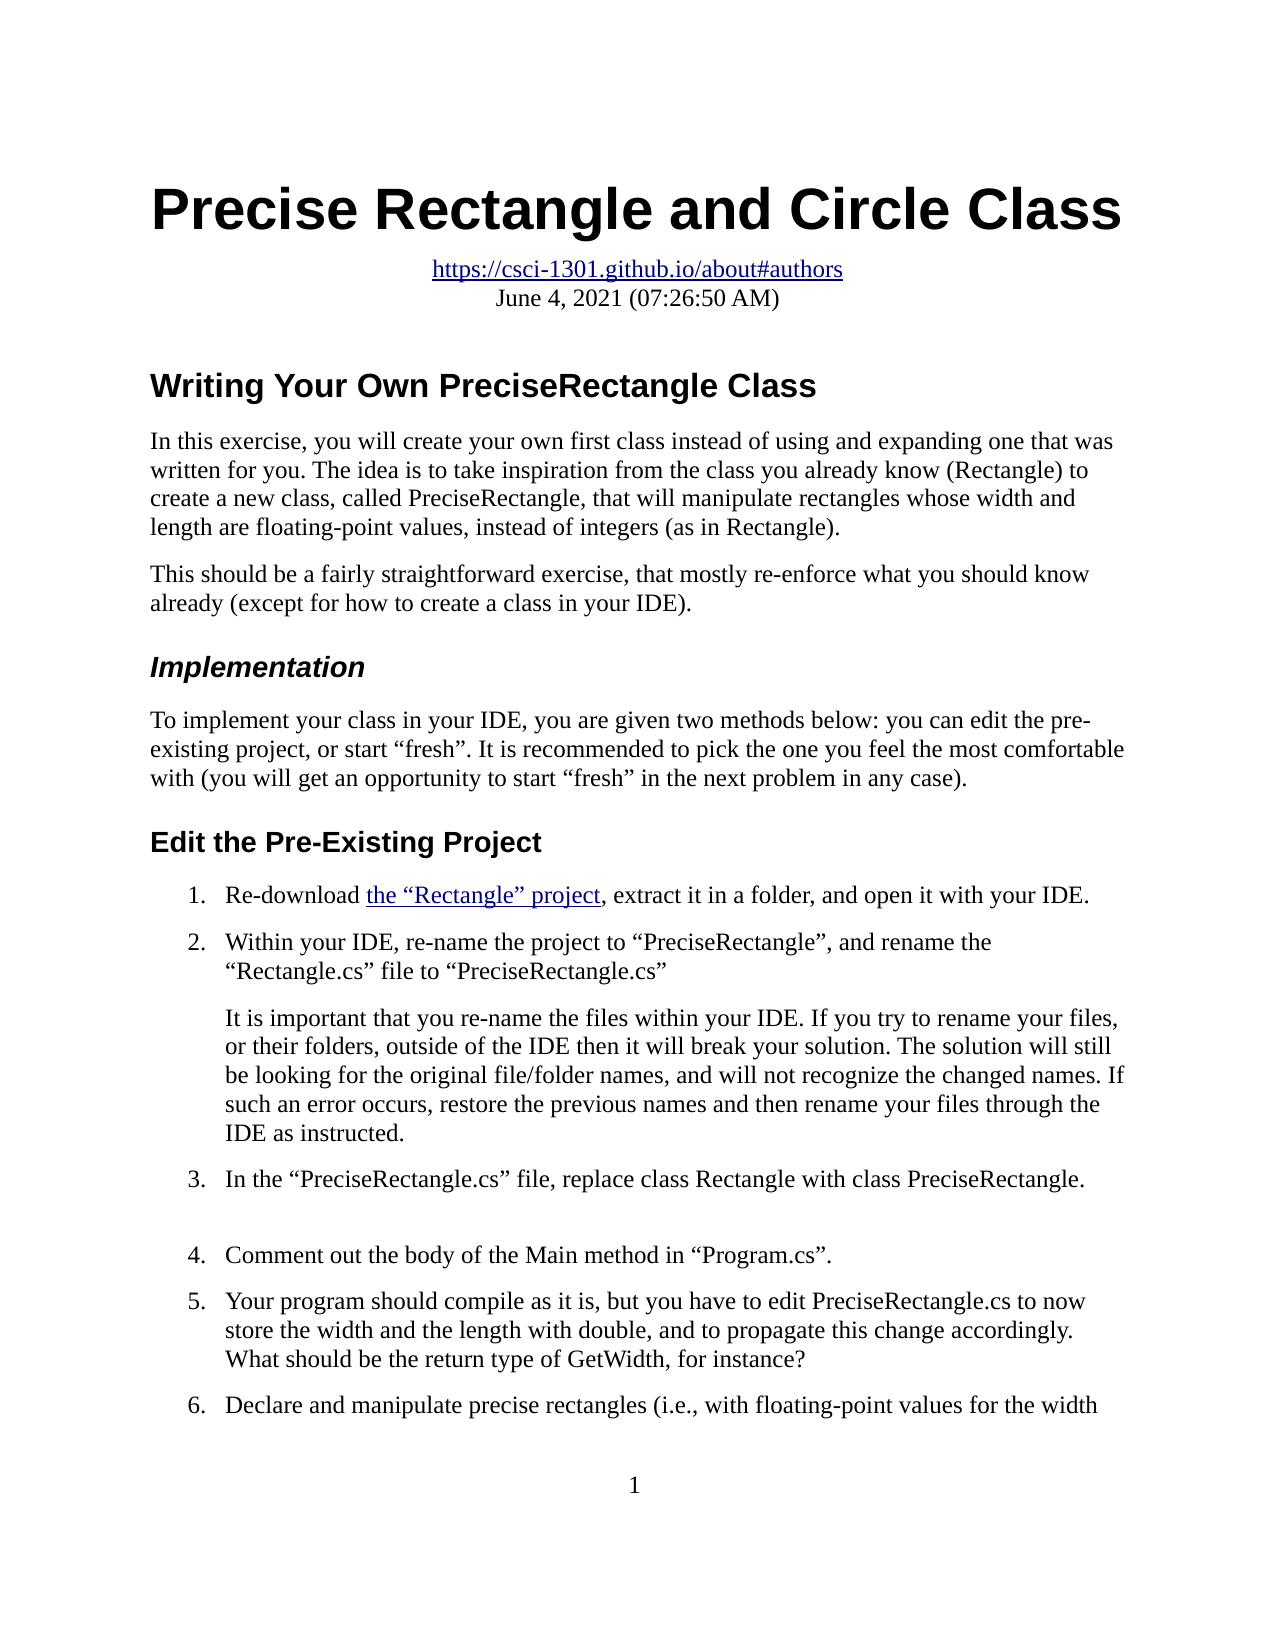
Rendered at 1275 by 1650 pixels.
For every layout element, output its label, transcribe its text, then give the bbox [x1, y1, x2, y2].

text June 4, 2021 (07:26:50 AM) [150, 283, 1125, 312]
list Comment out the body of the Main method in “Program.cs”. [187, 1240, 1125, 1268]
list Declare and manipulate precise rectangles (i.e., with floating-point values for the width [187, 1391, 1125, 1419]
subtitle Edit the Pre-Existing Project [150, 826, 1125, 859]
text In this exercise, you will create your own first class instead of using and expanding one that was written for you. The idea is to take inspiration from the class you already know (Rectangle) to create a new class, called PreciseRectangle, that will manipulate rectangles whose width and length are floating-point values, instead of integers (as in Rectangle). [150, 426, 1125, 541]
list Re-download the “Rectangle” project, extract it in a folder, and open it with your IDE. [187, 881, 1125, 909]
list Within your IDE, re-name the project to “PreciseRectangle”, and rename the “Rectangle.cs” file to “PreciseRectangle.cs” [187, 927, 1125, 985]
text This should be a fairly straightforward exercise, that mostly re-enforce what you should know already (except for how to create a class in your IDE). [150, 559, 1125, 616]
subtitle Implementation [150, 650, 1125, 684]
list In the “PreciseRectangle.cs” file, replace class Rectangle with class PreciseRectangle. [187, 1164, 1125, 1222]
text https://csci-1301.github.io/about#authors [150, 254, 1125, 283]
subtitle Writing Your Own PreciseRectangle Class [150, 366, 1125, 404]
title Precise Rectangle and Circle Class [150, 175, 1125, 242]
text To implement your class in your IDE, you are given two methods below: you can edit the pre-existing project, or start “fresh”. It is recommended to pick the one you feel the most comfortable with (you will get an opportunity to start “fresh” in the next problem in any case). [150, 705, 1125, 792]
list Your program should compile as it is, but you have to edit PreciseRectangle.cs to now store the width and the length with double, and to propagate this change accordingly. What should be the return type of GetWidth, for instance? [187, 1286, 1125, 1373]
list It is important that you re-name the files within your IDE. If you try to rename your files, or their folders, outside of the IDE then it will break your solution. The solution will still be looking for the original file/folder names, and will not recognize the changed names. If such an error occurs, restore the previous names and then rename your files through the IDE as instructed. [187, 1003, 1125, 1146]
